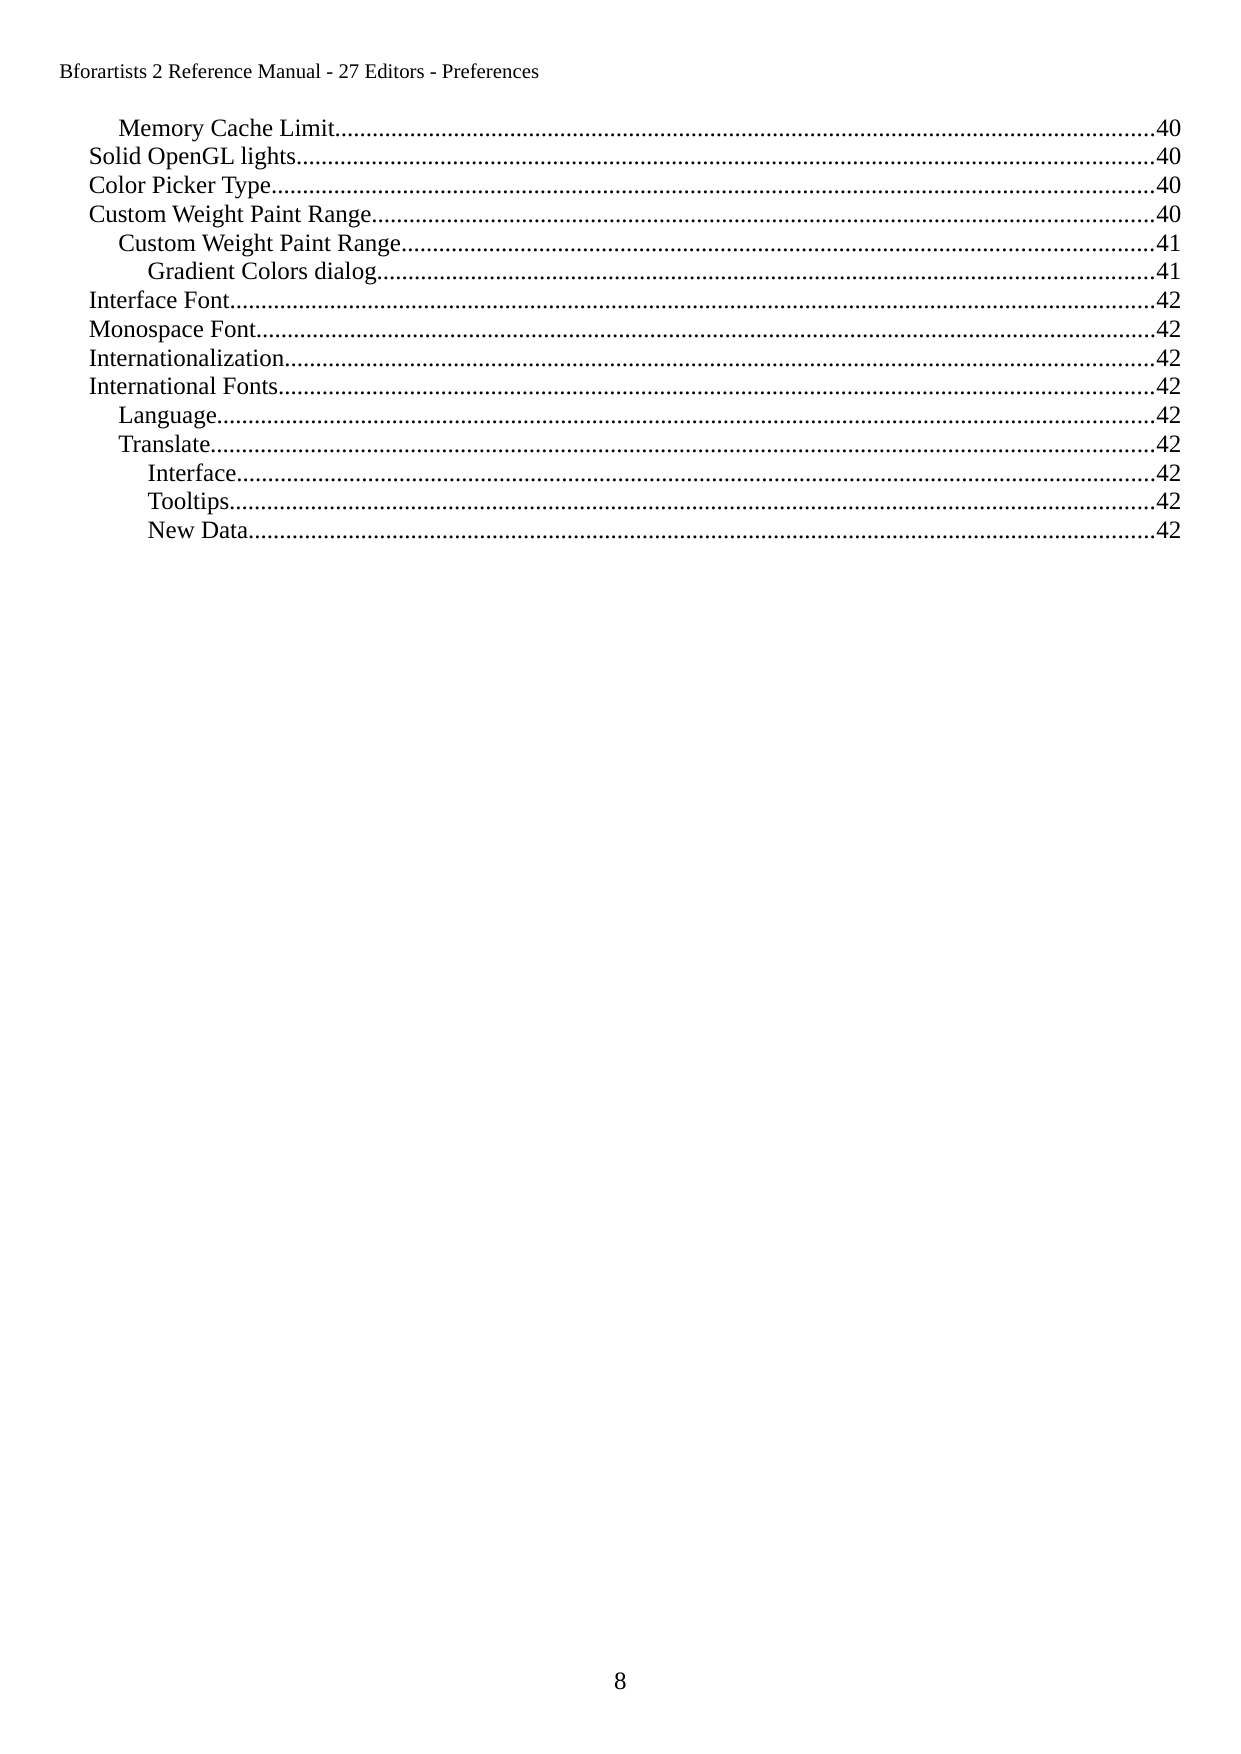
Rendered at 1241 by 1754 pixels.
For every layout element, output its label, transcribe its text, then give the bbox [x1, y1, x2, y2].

text Tooltips 42 [147, 486, 1181, 515]
text Monospace Font 42 [88, 314, 1181, 343]
text Memory Cache Limit 40 [118, 113, 1181, 141]
text Translate 42 [118, 429, 1181, 458]
text Interface Font 42 [88, 285, 1181, 314]
text New Data 42 [147, 515, 1181, 544]
text International Fonts 42 [88, 371, 1181, 400]
text Language 42 [118, 400, 1181, 429]
text Internationalization 42 [88, 343, 1181, 371]
text Custom Weight Paint Range 40 [88, 199, 1181, 228]
text Custom Weight Paint Range 41 [118, 228, 1181, 256]
text Interface 42 [147, 458, 1181, 486]
text Gradient Colors dialog 41 [147, 256, 1181, 285]
text Solid OpenGL lights 40 [88, 141, 1181, 170]
text Color Picker Type 40 [88, 170, 1181, 199]
